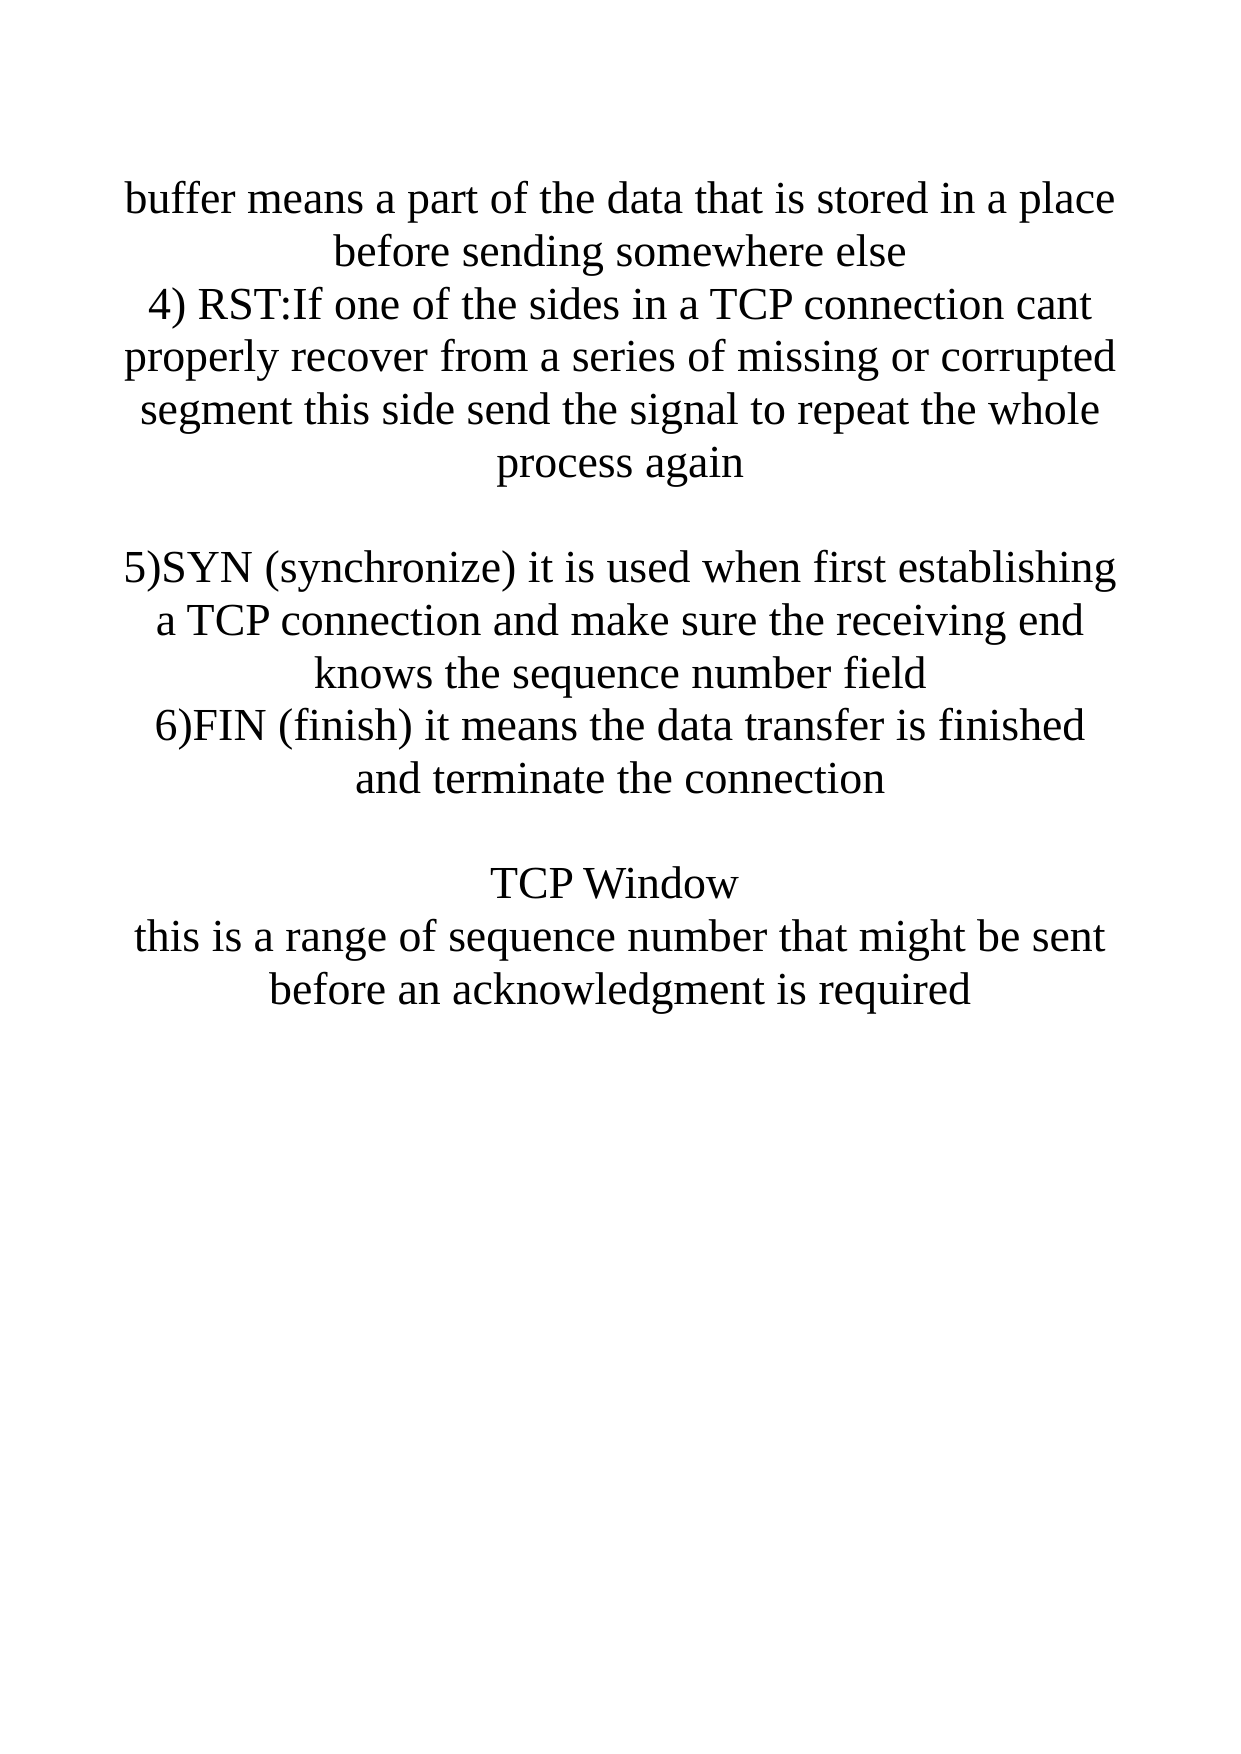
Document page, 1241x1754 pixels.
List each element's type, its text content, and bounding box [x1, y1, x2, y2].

text 4) RST:If one of the sides in a TCP connection cant properly recover from a series of missing or corrupted segment this side send the signal to repeat the whole process again [118, 276, 1122, 487]
text 6)FIN (finish) it means the data transfer is finished and terminate the connection [118, 698, 1122, 803]
text 5)SYN (synchronize) it is used when first establishing a TCP connection and make sure the receiving end knows the sequence number field [118, 540, 1122, 698]
text buffer means a part of the data that is stored in a place before sending somewhere else [118, 171, 1122, 276]
text this is a range of sequence number that might be sent before an acknowledgment is required [118, 909, 1122, 1014]
text TCP Window [118, 856, 1122, 909]
